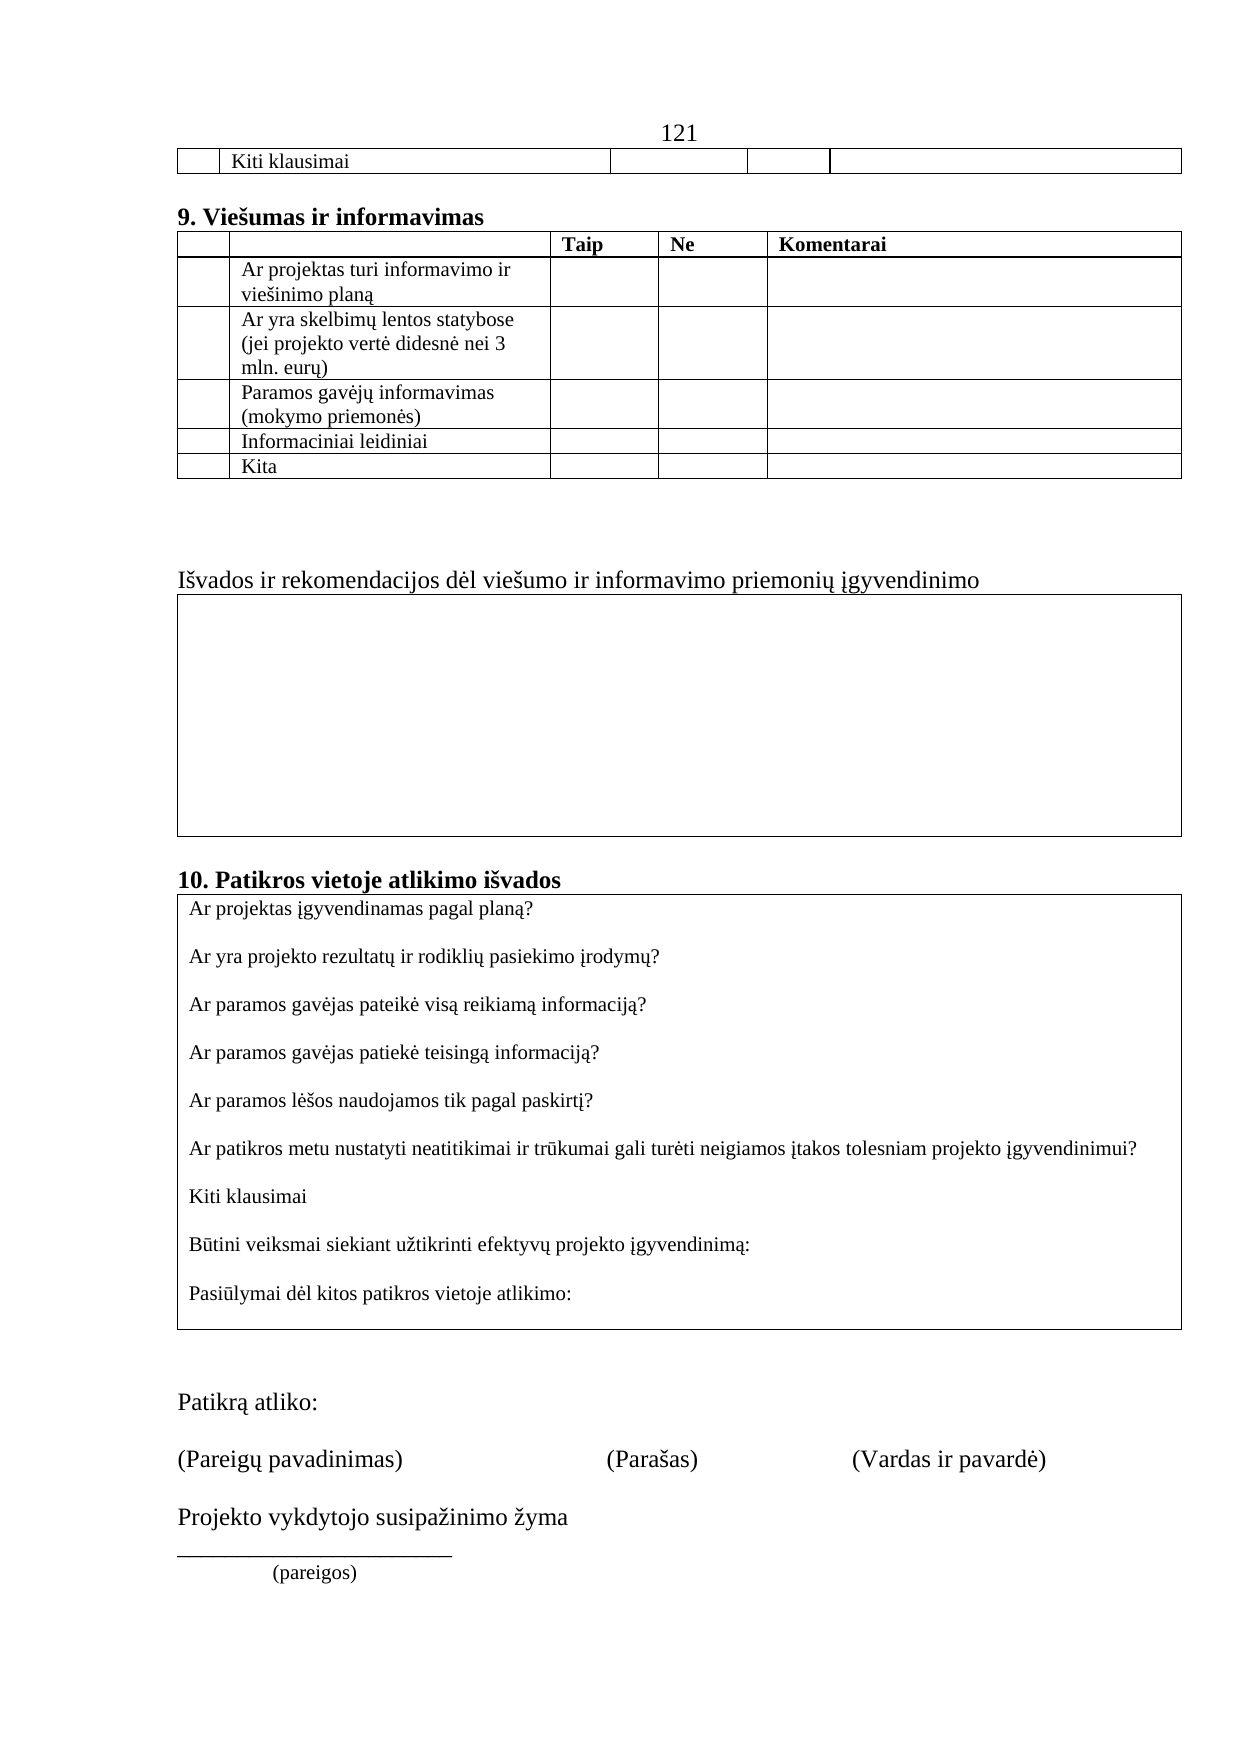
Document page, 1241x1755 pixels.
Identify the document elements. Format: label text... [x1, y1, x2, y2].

text 9. Viešumas ir informavimas [177, 202, 1181, 231]
table_cell [659, 380, 767, 428]
table_cell Paramos gavėjų informavimas (mokymo priemonės) [230, 380, 550, 428]
table_cell [178, 454, 229, 478]
table_cell [178, 380, 229, 428]
table_cell [659, 454, 767, 478]
text (Pareigų pavadinimas) (parašas) (vardas ir pavardė) [177, 1444, 1181, 1473]
table_cell [178, 149, 219, 173]
table_cell [659, 429, 767, 453]
table_cell [768, 380, 1181, 428]
table_header Ar projektas įgyvendinamas pagal planą? Ar yra projekto rezultatų ir rodiklių pasiekimo įrodymų? Ar paramos gavėjas pateikė visą reikiamą informaciją? Ar paramos gavėjas patiekė teisingą informaciją? Ar paramos lėšos naudojamos tik pagal paskirtį? Ar patikros metu nustatyti neatitikimai ir trūkumai gali turėti neigiamos įtakos tolesniam projekto įgyvendinimui? Kiti klausimai Būtini veiksmai siekiant užtikrinti efektyvų projekto įgyvendinimą: Pasiūlymai dėl kitos patikros vietoje atlikimo: [178, 895, 1181, 1328]
table_cell Ar yra skelbimų lentos statybose (jei projekto vertė didesnė nei 3 mln. eurų) [230, 307, 550, 379]
table_cell [178, 307, 229, 379]
text Patikrą atliko: [177, 1387, 1181, 1416]
table_cell [659, 258, 767, 306]
table_header Ne [659, 232, 767, 256]
table_cell Kiti klausimai [220, 149, 610, 173]
table_header [230, 232, 550, 256]
table_cell [551, 307, 658, 379]
table_cell Kita [230, 454, 550, 478]
table_cell [551, 429, 658, 453]
table_cell [768, 258, 1181, 306]
text 10. Patikros vietoje atlikimo išvados [177, 866, 1181, 894]
table_cell [178, 429, 229, 453]
table_cell [768, 429, 1181, 453]
table_cell [551, 258, 658, 306]
table_cell [748, 149, 829, 173]
table_cell [659, 307, 767, 379]
table_cell [551, 454, 658, 478]
table_header Taip [551, 232, 658, 256]
table_header [178, 232, 229, 256]
table_cell [768, 454, 1181, 478]
table_cell [611, 149, 747, 173]
text Projekto vykdytojo susipažinimo žyma [177, 1502, 1181, 1531]
text (pareigos) [177, 1559, 1181, 1584]
table_cell [178, 258, 229, 306]
text Išvados ir rekomendacijos dėl viešumo ir informavimo priemonių įgyvendinimo [177, 565, 1181, 594]
table_header Komentarai [768, 232, 1181, 256]
table_cell [831, 149, 1181, 173]
table_cell [551, 380, 658, 428]
table_cell Informaciniai leidiniai [230, 429, 550, 453]
table_cell [768, 307, 1181, 379]
table_header [178, 595, 1181, 836]
table_cell Ar projektas turi informavimo ir viešinimo planą [230, 258, 550, 306]
